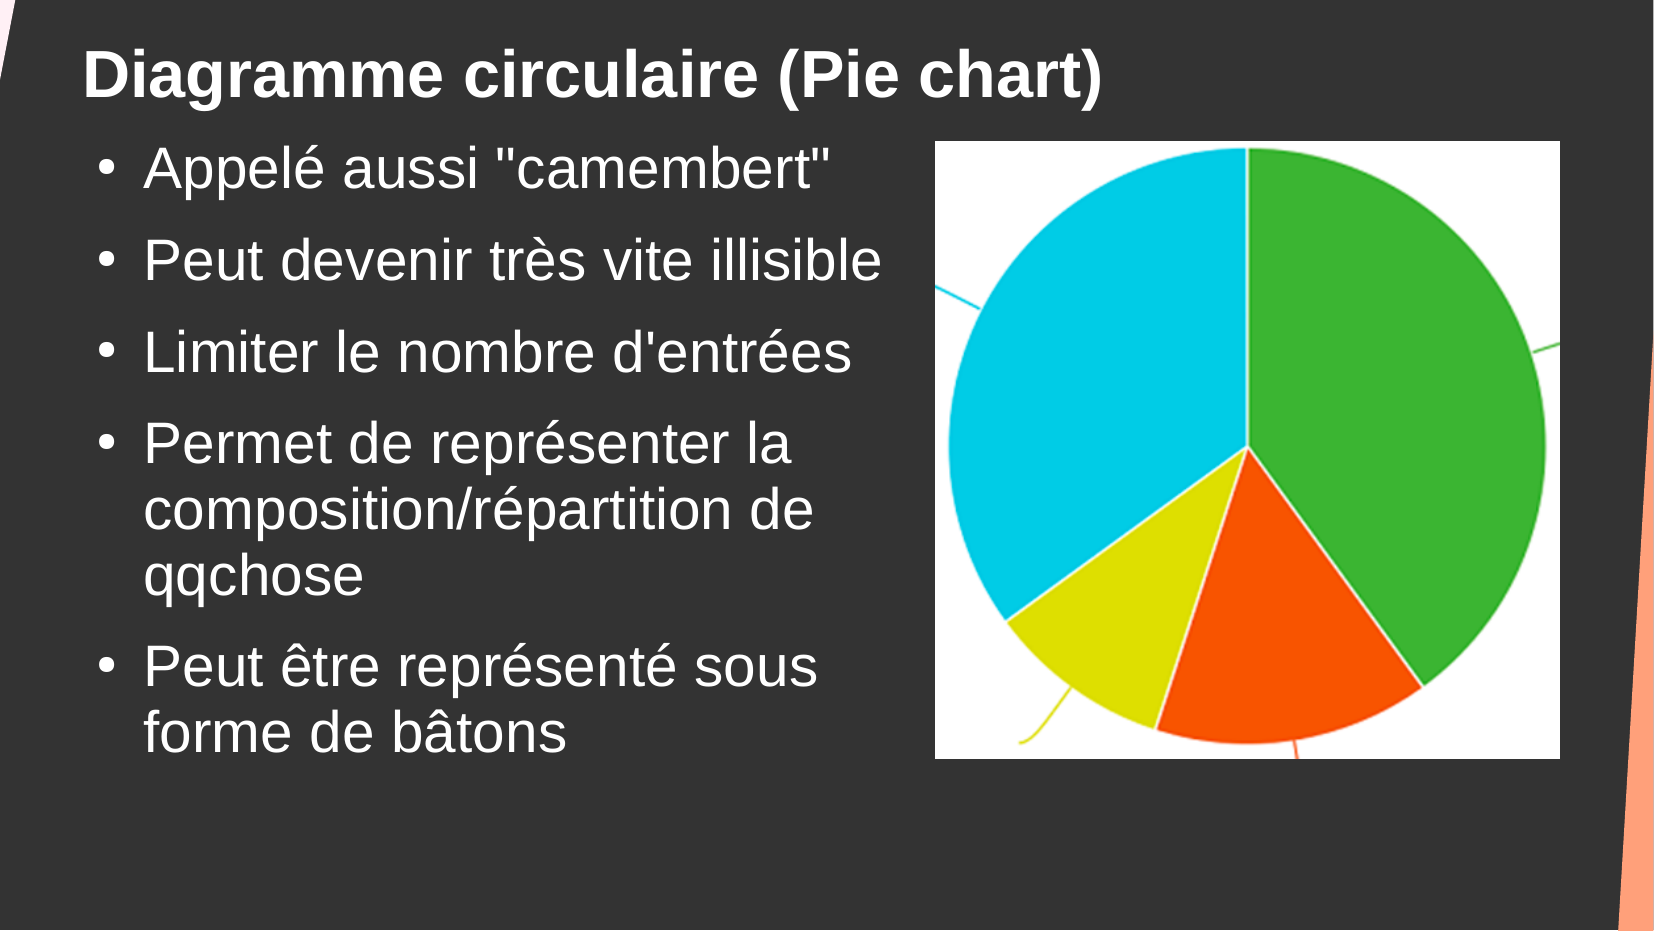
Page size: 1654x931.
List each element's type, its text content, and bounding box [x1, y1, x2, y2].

picture [935, 141, 1560, 759]
text_box [0, 0, 16, 80]
text_box [1618, 322, 1654, 931]
list Appelé aussi "camembert" Peut devenir très vite illisible Limiter le nombre d'entrées Permet de représenter la composition/répartition de qqchose Peut être représenté sous forme de bâtons [80, 135, 886, 815]
title Diagramme circulaire (Pie chart) [82, 37, 1571, 115]
